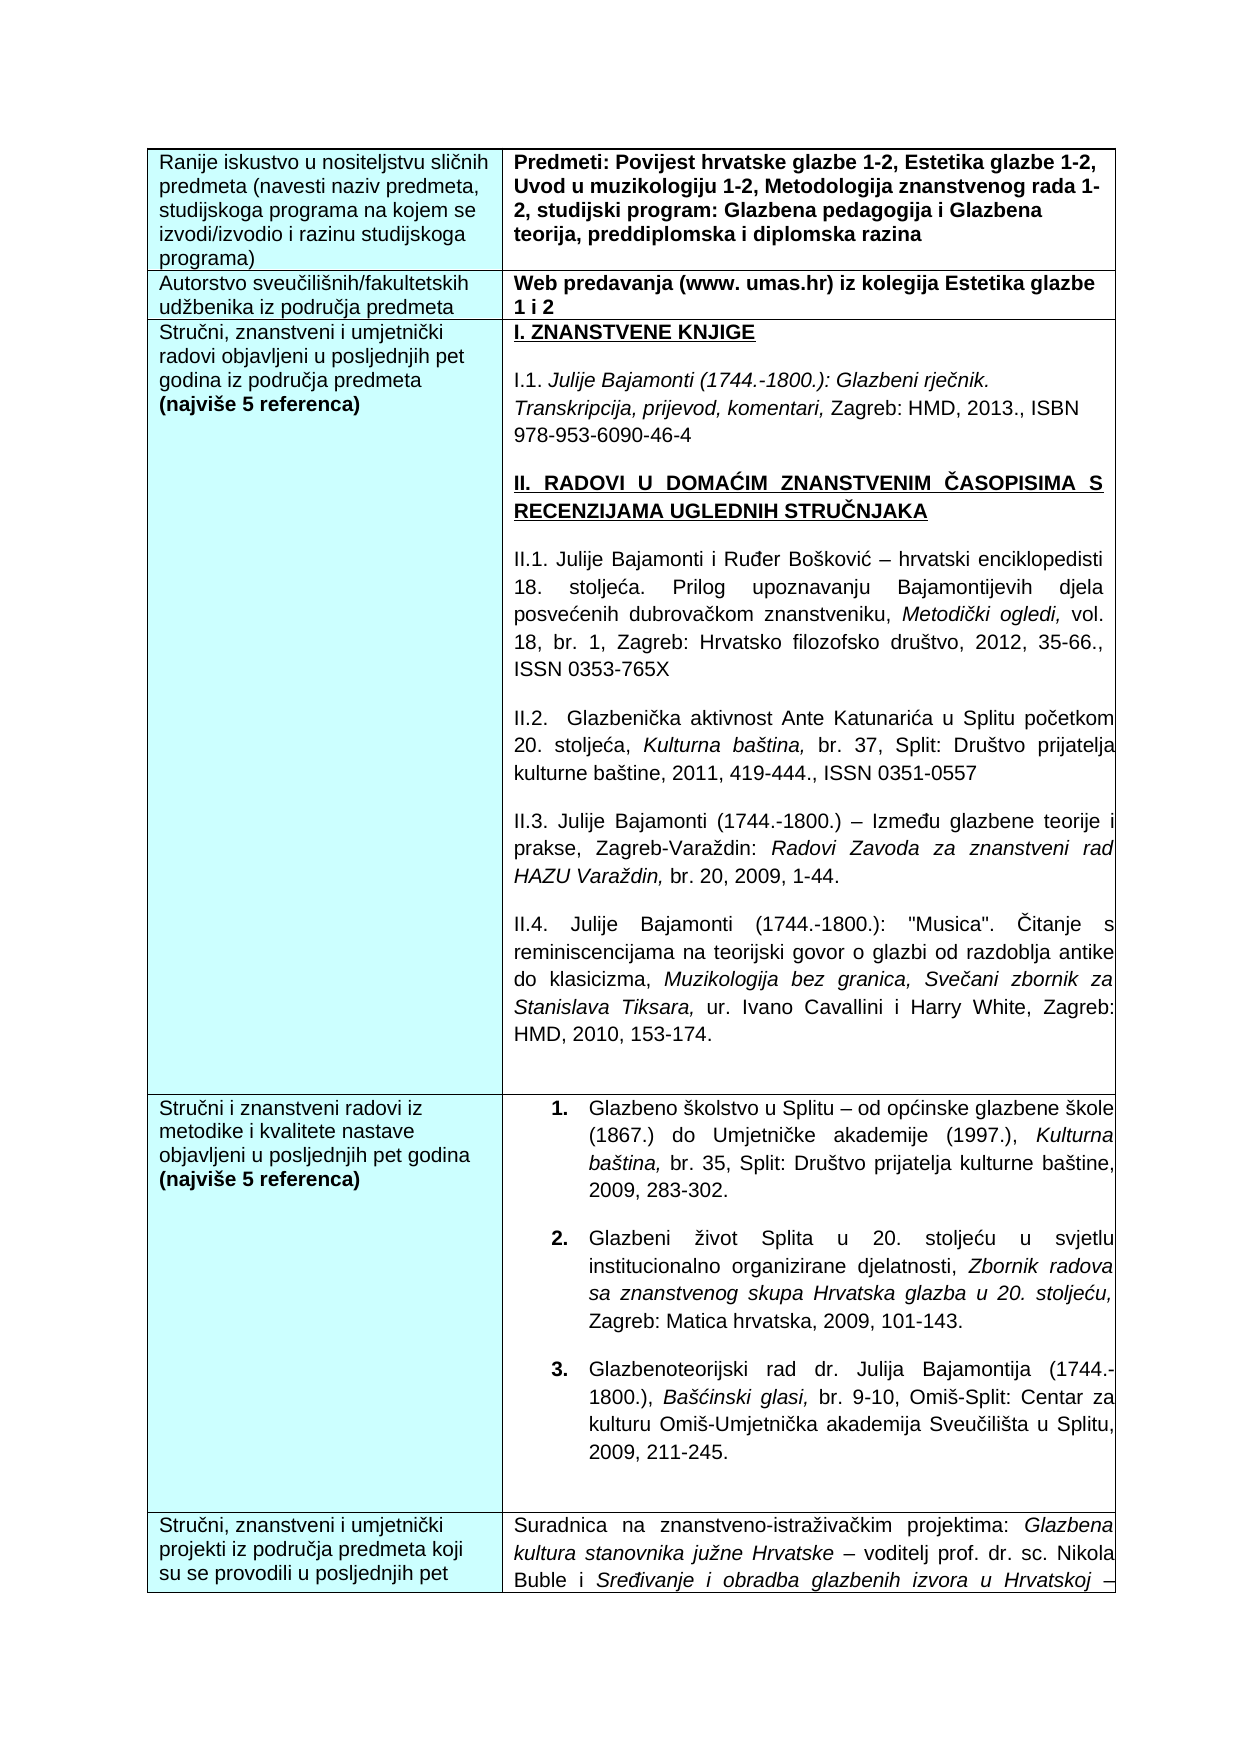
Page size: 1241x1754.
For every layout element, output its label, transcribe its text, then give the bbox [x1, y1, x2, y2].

table_cell [1116, 319, 1126, 1094]
table_cell Stručni, znanstveni i umjetnički projekti iz područja predmeta koji su se provodili u posljednjih pet [148, 1513, 502, 1592]
table_cell Predmeti: Povijest hrvatske glazbe 1-2, Estetika glazbe 1-2, Uvod u muzikologiju 1-2, Metodologija znanstvenog rada 1-2, studijski program: Glazbena pedagogija i Glazbena teorija, preddiplomska i diplomska razina [503, 150, 1115, 269]
table_cell [1116, 1094, 1126, 1512]
table_cell Ranije iskustvo u nositeljstvu sličnih predmeta (navesti naziv predmeta, studijskoga programa na kojem se izvodi/izvodio i razinu studijskoga programa) [148, 150, 502, 269]
table_cell Web predavanja (www. umas.hr) iz kolegija Estetika glazbe 1 i 2 [503, 271, 1115, 318]
table_cell Glazbeno školstvo u Splitu – od općinske glazbene škole (1867.) do Umjetničke akademije (1997.), Kulturna baština, br. 35, Split: Društvo prijatelja kulturne baštine, 2009, 283-302. Glazbeni život Splita u 20. stoljeću u svjetlu institucionalno organizirane djelatnosti, Zbornik radova sa znanstvenog skupa Hrvatska glazba u 20. stoljeću, Zagreb: Matica hrvatska, 2009, 101-143. Glazbenoteorijski rad dr. Julija Bajamontija (1744.-1800.), Bašćinski glasi, br. 9-10, Omiš-Split: Centar za kulturu Omiš-Umjetnička akademija Sveučilišta u Splitu, 2009, 211-245. [503, 1095, 1115, 1512]
table_cell Suradnica na znanstveno-istraživačkim projektima: Glazbena kultura stanovnika južne Hrvatske – voditelj prof. dr. sc. Nikola Buble i Sređivanje i obradba glazbenih izvora u Hrvatskoj – [503, 1513, 1115, 1592]
table_cell Stručni i znanstveni radovi iz metodike i kvalitete nastave objavljeni u posljednjih pet godina (najviše 5 referenca) [148, 1095, 502, 1512]
table_cell Autorstvo sveučilišnih/fakultetskih udžbenika iz područja predmeta [148, 271, 502, 318]
table_cell I. ZNANSTVENE KNJIGE I.1. Julije Bajamonti (1744.-1800.): Glazbeni rječnik. Transkripcija, prijevod, komentari, Zagreb: HMD, 2013., ISBN 978-953-6090-46-4 II. RADOVI U DOMAĆIM ZNANSTVENIM ČASOPISIMA S RECENZIJAMA UGLEDNIH STRUČNJAKA II.1. Julije Bajamonti i Ruđer Bošković – hrvatski enciklopedisti 18. stoljeća. Prilog upoznavanju Bajamontijevih djela posvećenih dubrovačkom znanstveniku, Metodički ogledi, vol. 18, br. 1, Zagreb: Hrvatsko filozofsko društvo, 2012, 35-66., ISSN 0353-765X II.2. Glazbenička aktivnost Ante Katunarića u Splitu početkom 20. stoljeća, Kulturna baština, br. 37, Split: Društvo prijatelja kulturne baštine, 2011, 419-444., ISSN 0351-0557 II.3. Julije Bajamonti (1744.-1800.) – Između glazbene teorije i prakse, Zagreb-Varaždin: Radovi Zavoda za znanstveni rad HAZU Varaždin, br. 20, 2009, 1-44. II.4. Julije Bajamonti (1744.-1800.): "Musica". Čitanje s reminiscencijama na teorijski govor o glazbi od razdoblja antike do klasicizma, Muzikologija bez granica, Svečani zbornik za Stanislava Tiksara, ur. Ivano Cavallini i Harry White, Zagreb: HMD, 2010, 153-174. [503, 320, 1115, 1094]
table_cell Stručni, znanstveni i umjetnički radovi objavljeni u posljednjih pet godina iz područja predmeta (najviše 5 referenca) [148, 320, 502, 1094]
table_cell [1116, 1512, 1126, 1592]
table_cell [1116, 270, 1126, 318]
table_cell [1116, 148, 1126, 269]
